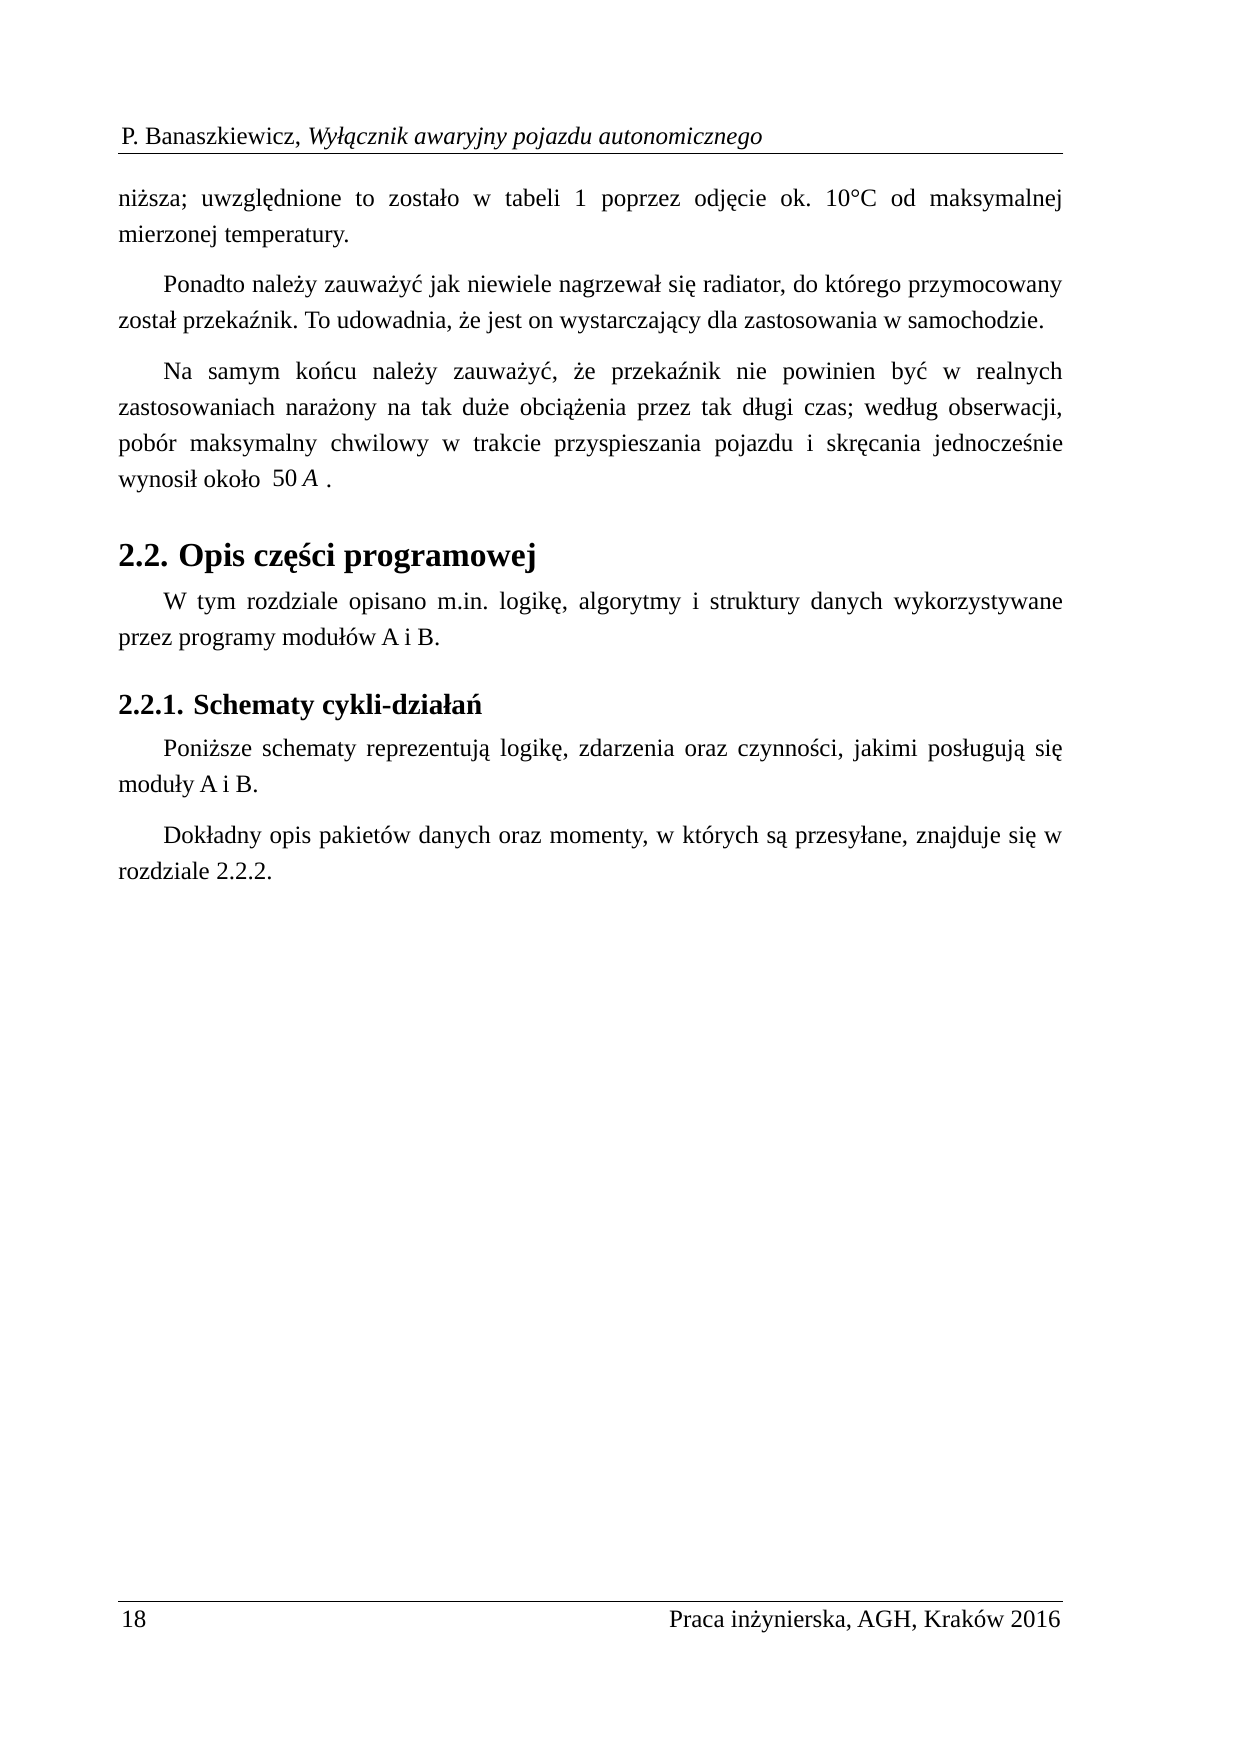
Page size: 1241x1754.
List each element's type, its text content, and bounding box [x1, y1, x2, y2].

subtitle Schematy cykli-działań [118, 687, 1063, 721]
text W tym rozdziale opisano m.in. logikę, algorytmy i struktury danych wykorzystywane przez programy modułów A i B. [118, 586, 1063, 651]
text Poniższe schematy reprezentują logikę, zdarzenia oraz czynności, jakimi posługują się moduły A i B. [118, 733, 1063, 798]
text niższa; uwzględnione to zostało w tabeli 1 poprzez odjęcie ok. 10°C od maksymalnej mierzonej temperatury. [118, 183, 1063, 248]
text Ponadto należy zauważyć jak niewiele nagrzewał się radiator, do którego przymocowany został przekaźnik. To udowadnia, że jest on wystarczający dla zastosowania w samochodzie. [118, 269, 1063, 334]
text Dokładny opis pakietów danych oraz momenty, w których są przesyłane, znajduje się w rozdziale 2.2.2. [118, 820, 1063, 884]
subtitle Opis części programowej [118, 535, 1063, 574]
text Na samym końcu należy zauważyć, że przekaźnik nie powinien być w realnych zastosowaniach narażony na tak duże obciążenia przez tak długi czas; według obserwacji, pobór maksymalny chwilowy w trakcie przyspieszania pojazdu i skręcania jednocześnie wynosił około . [118, 356, 1063, 492]
